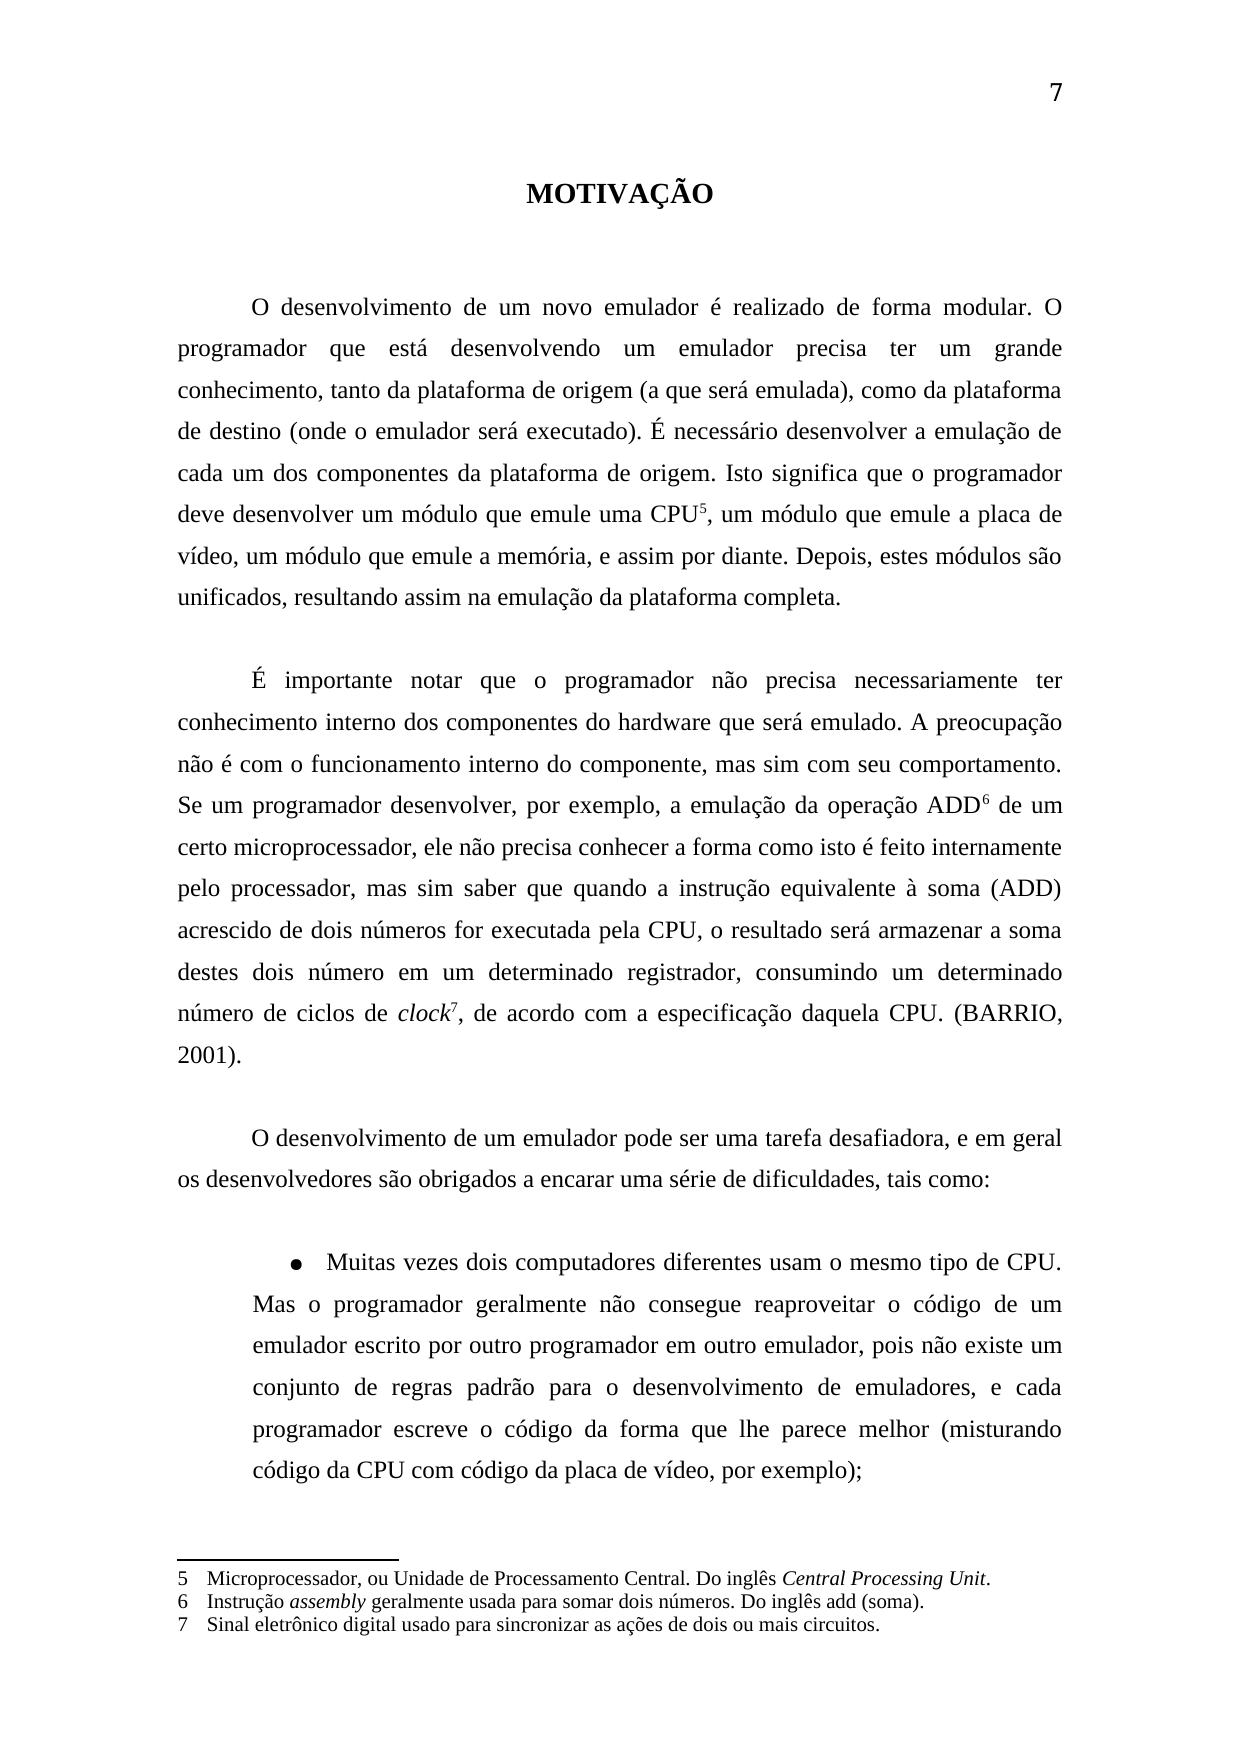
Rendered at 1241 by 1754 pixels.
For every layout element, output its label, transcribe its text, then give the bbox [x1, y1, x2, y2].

text Microprocessador, ou Unidade de Processamento Central. Do inglês Central Processing Unit. [177, 1566, 1063, 1589]
text Instrução assembly geralmente usada para somar dois números. Do inglês add (soma). [177, 1589, 1063, 1613]
text O desenvolvimento de um emulador pode ser uma tarefa desafiadora, e em geral os desenvolvedores são obrigados a encarar uma série de dificuldades, tais como: [177, 1124, 1063, 1193]
list Muitas vezes dois computadores diferentes usam o mesmo tipo de CPU. Mas o programador geralmente não consegue reaproveitar o código de um emulador escrito por outro programador em outro emulador, pois não existe um conjunto de regras padrão para o desenvolvimento de emuladores, e cada programador escreve o código da forma que lhe parece melhor (misturando código da CPU com código da placa de vídeo, por exemplo); [215, 1248, 1063, 1484]
text É importante notar que o programador não precisa necessariamente ter conhecimento interno dos componentes do hardware que será emulado. A preocupação não é com o funcionamento interno do componente, mas sim com seu comportamento. Se um programador desenvolver, por exemplo, a emulação da operação ADD de um certo microprocessador, ele não precisa conhecer a forma como isto é feito internamente pelo processador, mas sim saber que quando a instrução equivalente à soma (ADD) acrescido de dois números for executada pela CPU, o resultado será armazenar a soma destes dois número em um determinado registrador, consumindo um determinado número de ciclos de clock, de acordo com a especificação daquela CPU. (BARRIO, 2001). [177, 667, 1063, 1068]
text O desenvolvimento de um novo emulador é realizado de forma modular. O programador que está desenvolvendo um emulador precisa ter um grande conhecimento, tanto da plataforma de origem (a que será emulada), como da plataforma de destino (onde o emulador será executado). É necessário desenvolver a emulação de cada um dos componentes da plataforma de origem. Isto significa que o programador deve desenvolver um módulo que emule uma CPU, um módulo que emule a placa de vídeo, um módulo que emule a memória, e assim por diante. Depois, estes módulos são unificados, resultando assim na emulação da plataforma completa. [177, 293, 1063, 611]
subtitle MOTIVAÇÃO [177, 177, 1063, 209]
text Sinal eletrônico digital usado para sincronizar as ações de dois ou mais circuitos. [177, 1613, 1063, 1636]
